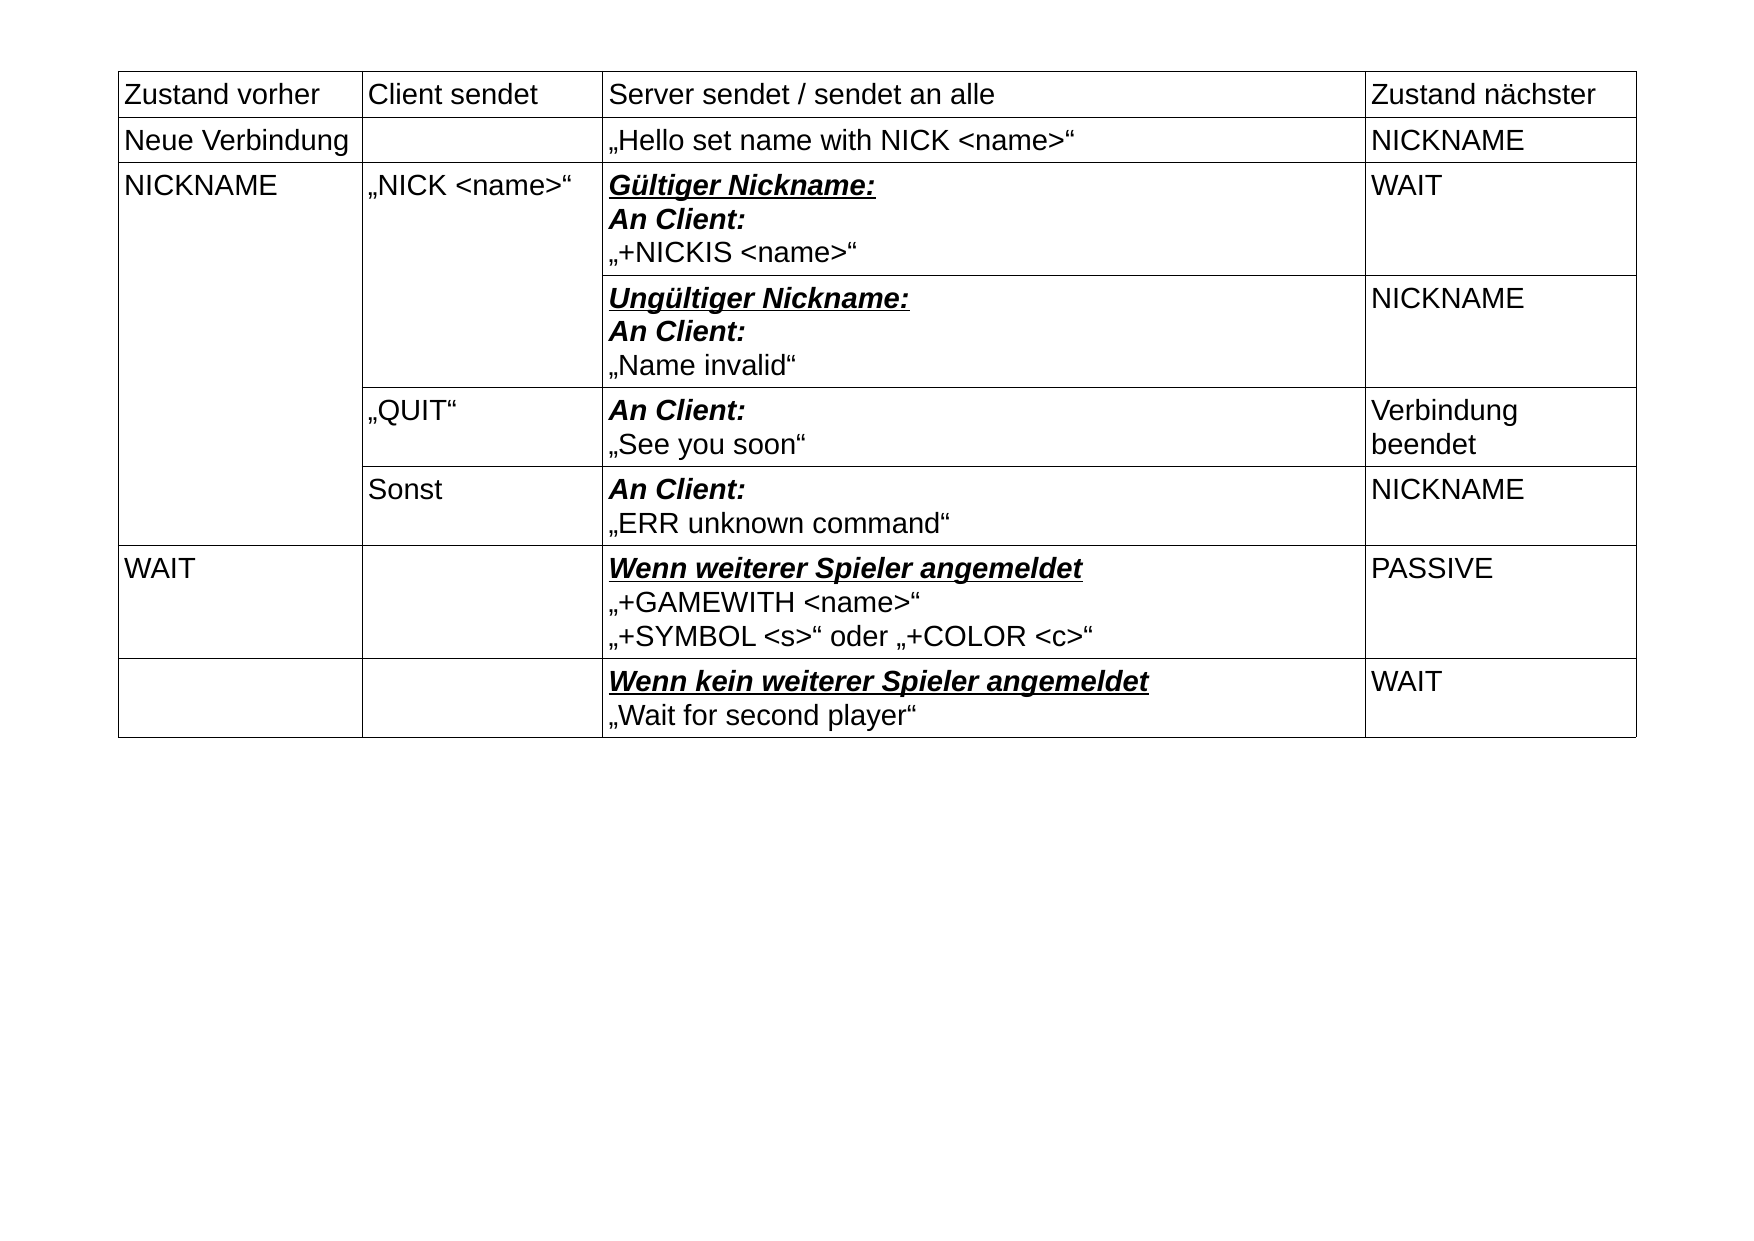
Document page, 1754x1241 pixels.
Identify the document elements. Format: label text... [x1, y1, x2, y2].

table_cell „Hello set name with NICK <name>“ [603, 118, 1365, 162]
table_header Server sendet / sendet an alle [603, 72, 1365, 116]
table_cell [119, 387, 362, 466]
table_cell Sonst [363, 467, 602, 545]
table_cell Verbindung beendet [1366, 388, 1636, 466]
table_cell [363, 659, 602, 737]
table_cell [119, 466, 362, 545]
table_cell NICKNAME [1366, 118, 1636, 162]
table_cell Neue Verbindung [119, 118, 362, 162]
table_cell [363, 546, 602, 658]
table_cell Ungültiger Nickname: An Client: „Name invalid“ [603, 276, 1365, 387]
table_cell [119, 659, 362, 737]
table_cell PASSIVE [1366, 546, 1636, 658]
table_header Client sendet [363, 72, 602, 116]
table_cell „NICK <name>“ [363, 163, 602, 274]
table_header Zustand vorher [119, 72, 362, 116]
table_cell NICKNAME [1366, 276, 1636, 387]
table_cell [363, 275, 602, 387]
table_cell NICKNAME [1366, 467, 1636, 545]
table_cell WAIT [119, 546, 362, 658]
table_cell „QUIT“ [363, 388, 602, 466]
table_cell An Client: „ERR unknown command“ [603, 467, 1365, 545]
table_cell [119, 275, 362, 387]
table_cell Gültiger Nickname: An Client: „+NICKIS <name>“ [603, 163, 1365, 274]
table_cell Wenn weiterer Spieler angemeldet „+GAMEWITH <name>“ „+SYMBOL <s>“ oder „+COLOR <c>“ [603, 546, 1365, 658]
table_cell WAIT [1366, 659, 1636, 737]
table_cell [363, 118, 602, 162]
table_cell WAIT [1366, 163, 1636, 274]
table_header Zustand nächster [1366, 72, 1636, 116]
table_cell An Client: „See you soon“ [603, 388, 1365, 466]
table_cell Wenn kein weiterer Spieler angemeldet „Wait for second player“ [603, 659, 1365, 737]
table_cell NICKNAME [119, 163, 362, 274]
